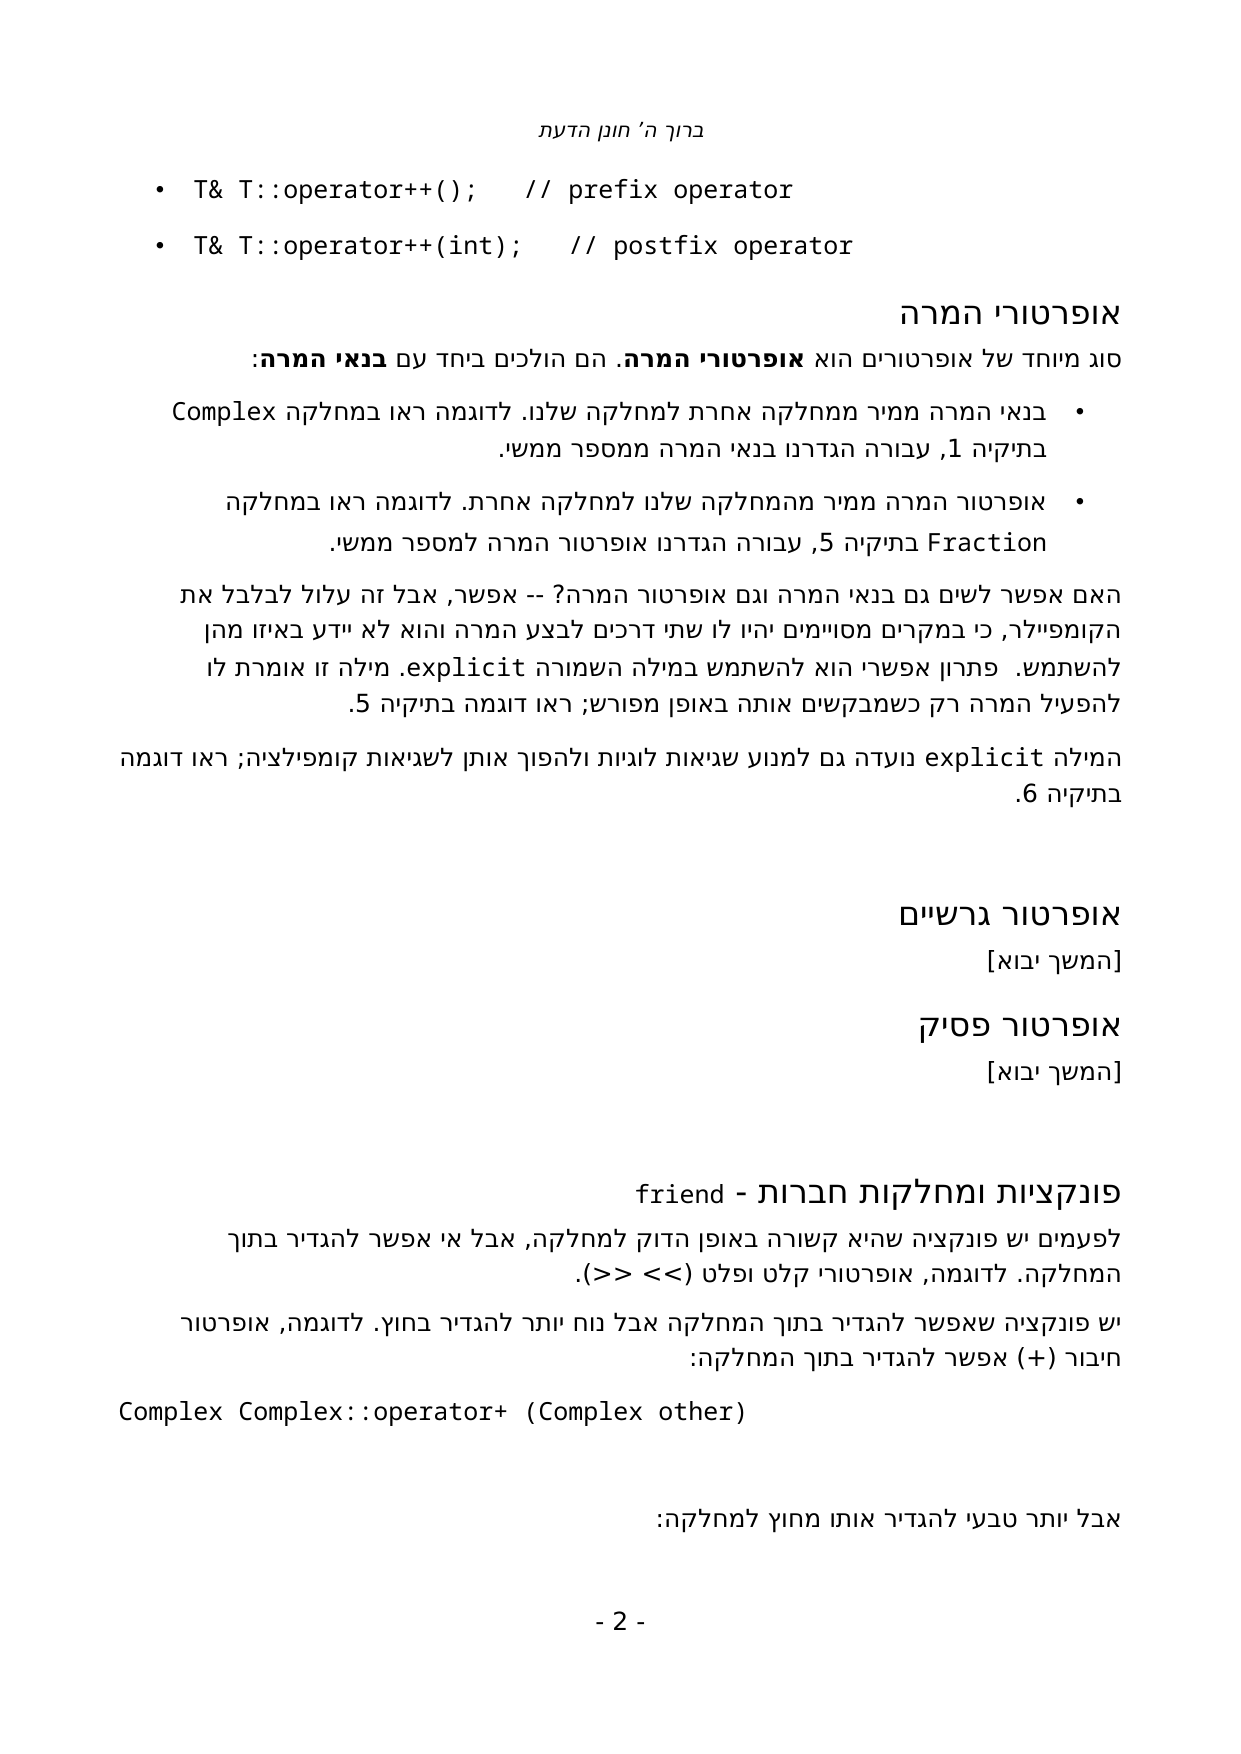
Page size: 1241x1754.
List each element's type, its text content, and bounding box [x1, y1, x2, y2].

text [המשך יבוא] [118, 1057, 1122, 1086]
text אבל יותר טבעי להגדיר אותו מחוץ למחלקה: [118, 1504, 1122, 1533]
text Complex Complex::operator+ (Complex other) [118, 1393, 1122, 1427]
text לפעמים יש פונקציה שהיא קשורה באופן הדוק למחלקה, אבל אי אפשר להגדיר בתוך המחלקה. לדוגמה, אופרטורי קלט ופלט (>> <<). [118, 1224, 1122, 1288]
list T& T::operator++(int); // postfix operator [156, 227, 1122, 261]
text סוג מיוחד של אופרטורים הוא אופרטורי המרה. הם הולכים ביחד עם בנאי המרה: [118, 344, 1122, 374]
subtitle אופרטורי המרה [118, 293, 1122, 332]
list אופרטור המרה ממיר מהמחלקה שלנו למחלקה אחרת. לדוגמה ראו במחלקה Fraction בתיקיה 5, עבורה הגדרנו אופרטור המרה למספר ממשי. [118, 483, 1084, 558]
subtitle אופרטור פסיק [118, 1006, 1122, 1045]
text המילה explicit נועדה גם למנוע שגיאות לוגיות ולהפוך אותן לשגיאות קומפילציה; ראו דוגמה בתיקיה 6. [118, 739, 1122, 808]
subtitle פונקציות ומחלקות חברות - friend [118, 1173, 1122, 1212]
text יש פונקציה שאפשר להגדיר בתוך המחלקה אבל נוח יותר להגדיר בחוץ. לדוגמה, אופרטור חיבור (+) אפשר להגדיר בתוך המחלקה: [118, 1309, 1122, 1373]
list בנאי המרה ממיר ממחלקה אחרת למחלקה שלנו. לדוגמה ראו במחלקה Complex בתיקיה 1, עבורה הגדרנו בנאי המרה ממספר ממשי. [118, 394, 1084, 463]
text [המשך יבוא] [118, 946, 1122, 975]
text האם אפשר לשים גם בנאי המרה וגם אופרטור המרה? -- אפשר, אבל זה עלול לבלבל את הקומפיילר, כי במקרים מסויימים יהיו לו שתי דרכים לבצע המרה והוא לא יידע באיזו מהן להשתמש. פתרון אפשרי הוא להשתמש במילה השמורה explicit. מילה זו אומרת לו להפעיל המרה רק כשמבקשים אותה באופן מפורש; ראו דוגמה בתיקיה 5. [118, 580, 1122, 719]
list T& T::operator++(); // prefix operator [156, 172, 1122, 206]
subtitle אופרטור גרשיים [118, 894, 1122, 933]
